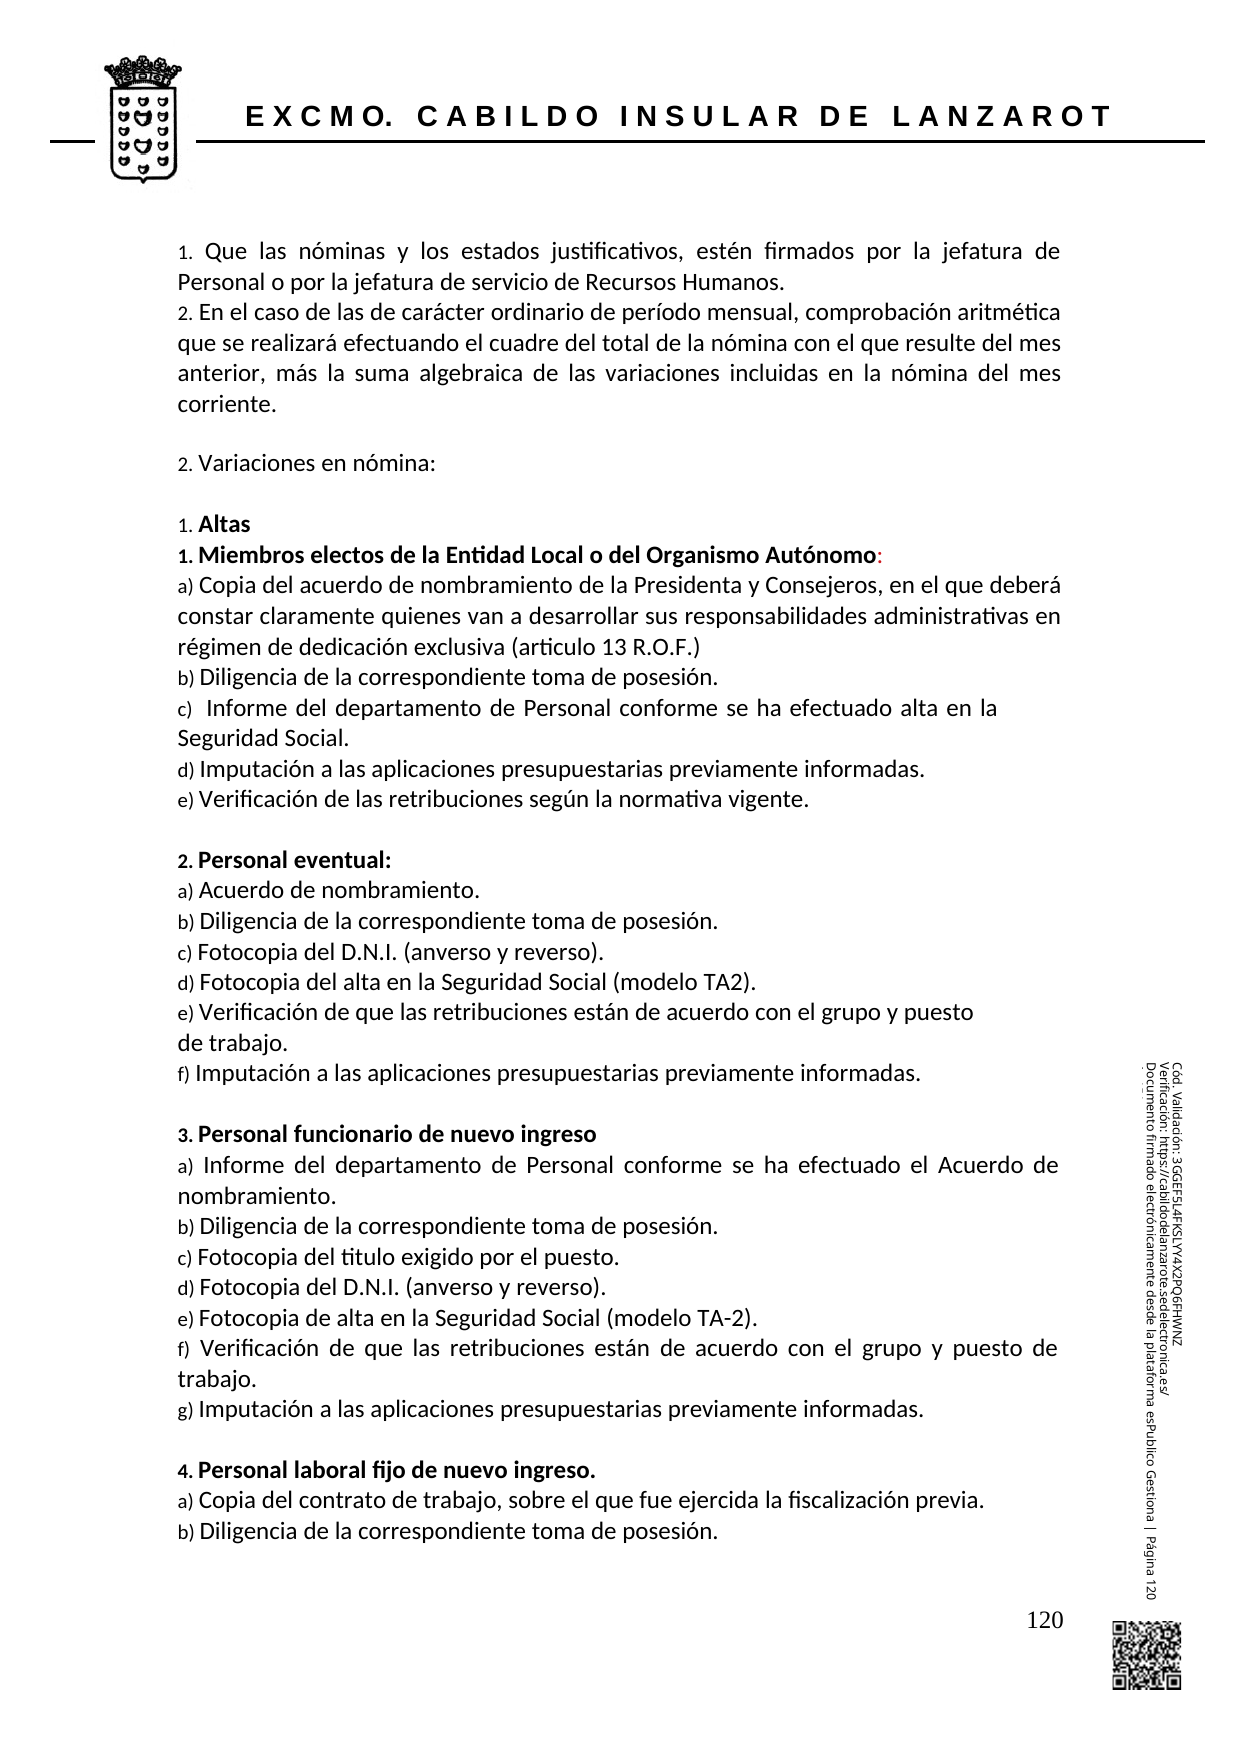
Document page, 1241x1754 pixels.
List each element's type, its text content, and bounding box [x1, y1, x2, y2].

list Imputación a las aplicaciones presupuestarias previamente informadas. [177, 1058, 1192, 1088]
list Fotocopia del titulo exigido por el puesto. [177, 1241, 1143, 1271]
list Imputación a las aplicaciones presupuestarias previamente informadas. [177, 753, 1192, 783]
subtitle Miembros electos de la Entidad Local o del Organismo Autónomo: [177, 539, 1192, 569]
list Verificación de que las retribuciones están de acuerdo con el grupo y puesto de trabajo. [177, 997, 1001, 1058]
list Que las nóminas y los estados justificativos, estén firmados por la jefatura de Personal o por la jefatura de servicio de Recursos Humanos. [177, 236, 1061, 297]
list Diligencia de la correspondiente toma de posesión. [177, 661, 1192, 692]
text 1. Altas [177, 508, 1192, 539]
text 120 [164, 1605, 1063, 1634]
list Diligencia de la correspondiente toma de posesión. [177, 1515, 1143, 1546]
list Diligencia de la correspondiente toma de posesión. [177, 1210, 1143, 1241]
list Fotocopia del D.N.I. (anverso y reverso). [177, 1271, 1143, 1302]
picture [1112, 1621, 1182, 1690]
list Fotocopia del D.N.I. (anverso y reverso). [177, 936, 1192, 966]
list Diligencia de la correspondiente toma de posesión. [177, 905, 1192, 936]
list Informe del departamento de Personal conforme se ha efectuado el Acuerdo de nombramiento. [177, 1149, 1062, 1210]
subtitle Personal eventual: [177, 844, 1192, 875]
text 2. Variaciones en nómina: [177, 447, 1192, 478]
list Copia del contrato de trabajo, sobre el que fue ejercida la fiscalización previa. [177, 1485, 1143, 1515]
list Fotocopia del alta en la Seguridad Social (modelo TA2). [177, 966, 1192, 997]
list Verificación de que las retribuciones están de acuerdo con el grupo y puesto de trabajo. [177, 1332, 1061, 1393]
list Copia del acuerdo de nombramiento de la Presidenta y Consejeros, en el que deberá constar claramente quienes van a desarrollar sus responsabilidades administrativas en régimen de dedicación exclusiva (articulo 13 R.O.F.) [177, 569, 1062, 661]
subtitle Personal funcionario de nuevo ingreso [177, 1119, 1143, 1149]
list Acuerdo de nombramiento. [177, 875, 1192, 905]
list Verificación: https://cabildodelanzarote.sedelectronica.es/ [1158, 1062, 1171, 1611]
picture [95, 39, 196, 193]
list Verificación de las retribuciones según la normativa vigente. [177, 783, 1192, 814]
list Informe del departamento de Personal conforme se ha efectuado alta en la Seguridad Social. [177, 692, 1063, 753]
list Cód. Validación: 3GGEF5L4FKSLYY4X2PQ6FHWNZ [1171, 1062, 1184, 1611]
list Fotocopia de alta en la Seguridad Social (modelo TA-2). [177, 1302, 1143, 1332]
list Imputación a las aplicaciones presupuestarias previamente informadas. [177, 1393, 1143, 1424]
list En el caso de las de carácter ordinario de período mensual, comprobación aritmética que se realizará efectuando el cuadre del total de la nómina con el que resulte del mes anterior, más la suma algebraica de las variaciones incluidas en la nómina del mes corriente. [177, 297, 1063, 419]
list Documento firmado electrónicamente desde la plataforma esPublico Gestiona | Página 120 de 151 [1143, 1062, 1158, 1611]
subtitle Personal laboral fijo de nuevo ingreso. [177, 1454, 1143, 1485]
